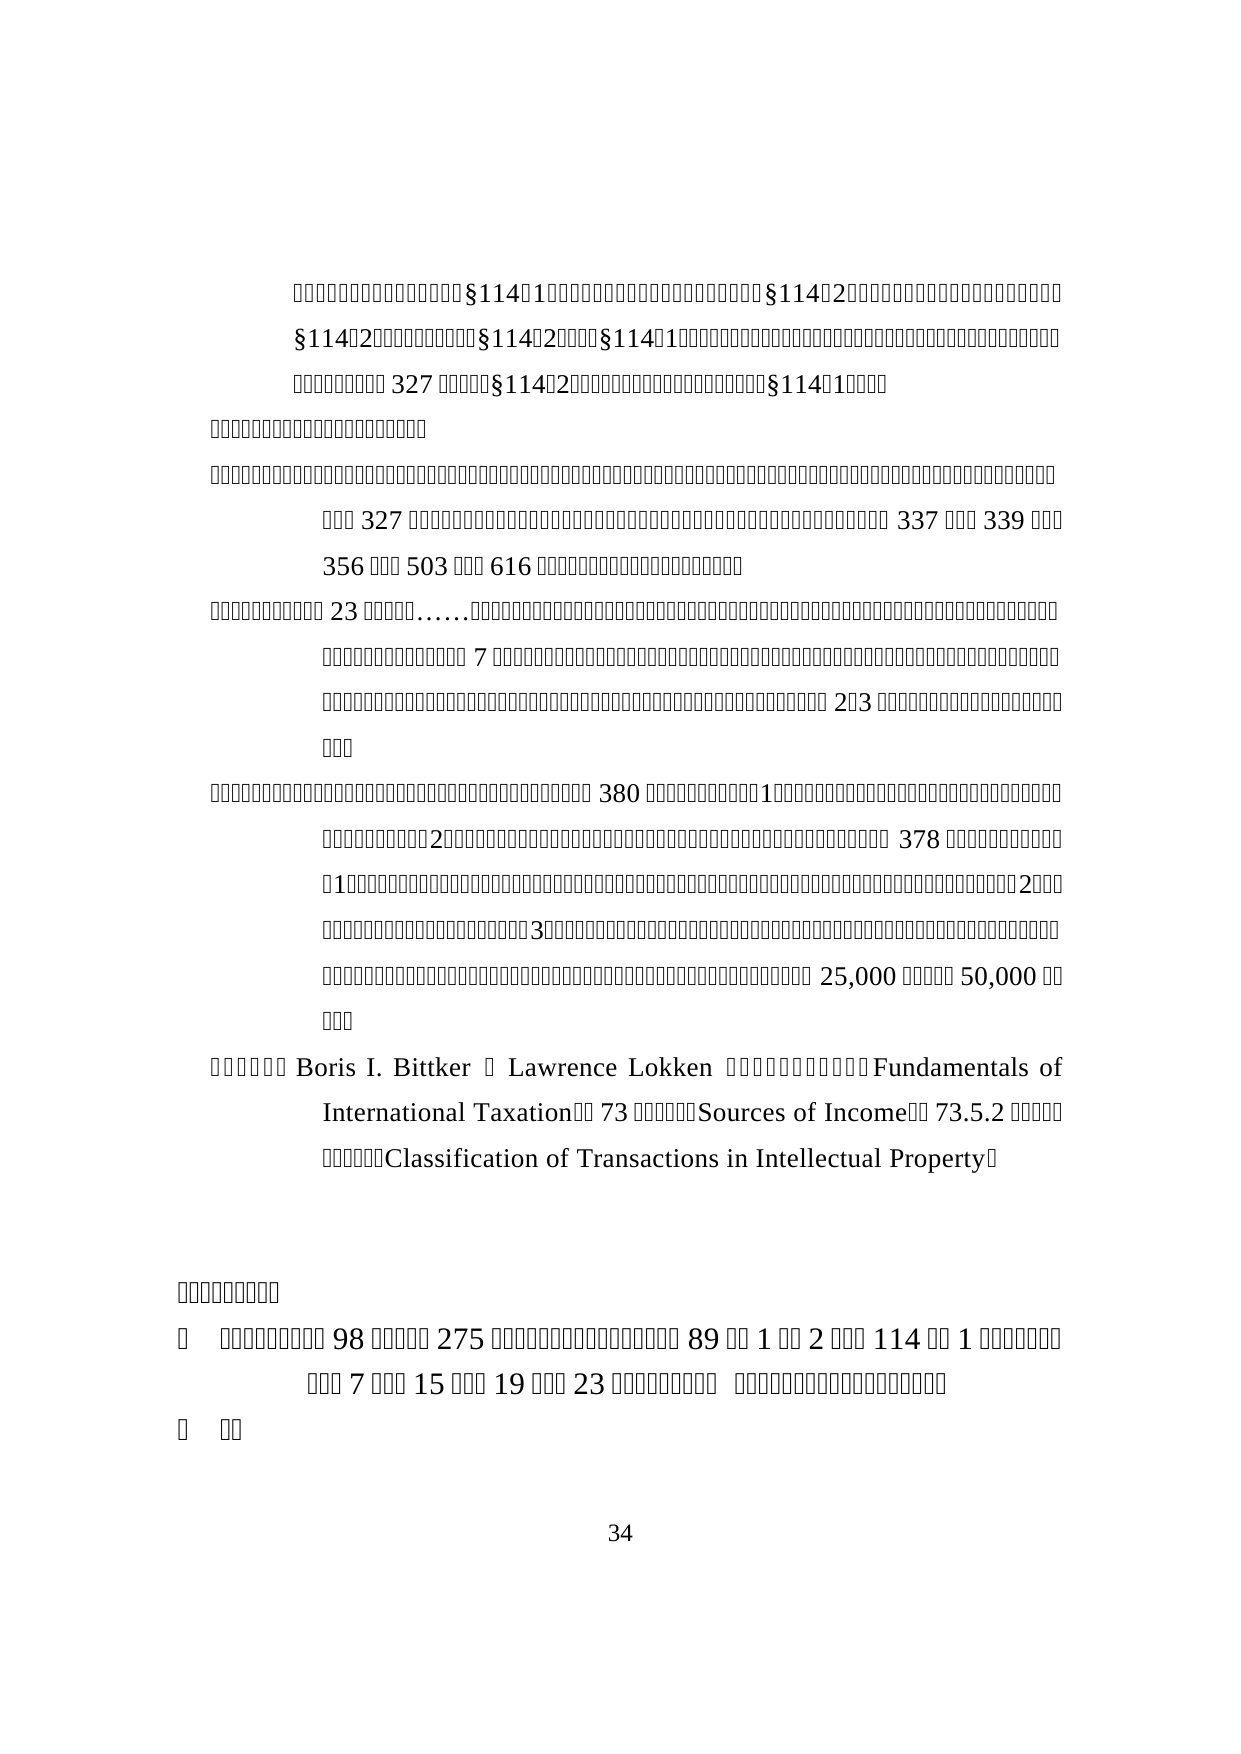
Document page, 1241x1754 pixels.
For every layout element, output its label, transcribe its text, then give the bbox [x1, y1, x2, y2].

text 註十四：參考Boris I. Bittker 與 Lawrence Lokken 合著國際租稅重要問題（Fundamentals of International Taxation）第73章所得來源（Sources of Income）第73.5.2節智慧財產交易之分類（Classification of Transactions in Intellectual Property） [210, 1040, 1063, 1176]
text 主 旨：為最高行政法院98年度判字第275號確定終局判決所適用之所得稅法第89條第1項第2款及第114條第1款規定發生牴觸憲法第7條、第15條、第19條及第23條規定之疑義，聲請 鈞院大法官惠予解釋，以保障人民權益。 [177, 1313, 1063, 1404]
text 註十：請注意此為典型關於行為罰之規範模式。 [210, 402, 1063, 448]
text 說 明： [177, 1404, 1063, 1449]
text 抄林０裕釋憲聲請書 [177, 1267, 1063, 1313]
text 註十三：違反扣繳義務，而有應扣未扣之情事者，德國稅捐通則之處罰規定有二：第380條（危害扣繳稅）：「（1）因故意或過失而未、未完全或未如期履行其應扣繳稅款之扣繳者，違反行政秩序。（2）該違反秩序之行為，其不得依第三百七十八條處罰者，得處以二萬五千歐元以下之罰鍰。」第378條（輕率短繳稅捐）：「（1）稅捐義務人或在為稅捐義務人處理事務時輕率違反第三百七十條第一項所定行為之一者，違反行政秩序。第三百七十條第四項至第七項準用之。（2）該違反秩序之行為得處以五萬歐元以下之罰鍰。（3）在對行為人或其代理人通知該行為之刑罰或罰鍰程序之開始前，行為人已向稅捐稽徵機關更正、補充或補報該不正確或不完全之申報者，不科處罰鍰。第三百七十一條第三項及第四項準用之。」其罰鍰，分別情形最高為25,000歐元以下或50,000歐元以下。 [210, 767, 1063, 1040]
text 註十一：扣繳義務人已將所扣稅款依限向國庫繳清，而僅逾期申報或填發扣繳憑單者，核屬行為義務之違反，其罰鍰應有合理最高額之限制，不宜依應扣繳稅額之固定比例課處，業經本院釋字第327號解釋闡明在案。該號解釋關於違反行為義務之處罰原則，迭經本院多號解釋予以重申（本院釋字第337號、第339號、第356號、第503號、第616號等解釋參照），可謂本院所持一貫之見解。 [210, 448, 1063, 584]
text 註十二：此所以為憲法第23條規定，「……自由權利，除為防止妨礙他人自由，避免緊急危難，維持社會秩序，或增進公共利益所必要者外，不得以法律限制之。」關於該條所定之比例原則，行政程序法第7條將之具體化為：「行政行為，應依下列原則為之：一、採取之方法應有助於目的之達成。二、有多種同樣能達成目的之方法時，應選擇對人民權益損害最少者。三、採取之方法所造成之損害不得與欲達成目的之利益顯失均衡。」該條第2、3款之規範意旨即是：行政手段之經濟性的要求。 [210, 584, 1063, 767]
text 千元，最低不得少於三千元。」故§114（1）後段關於已扣繳而未申報部分，是否未為§114（2）後段之規定所涵蓋，尚有解釋空間。假設§114（2）無但書規定，且認為§114（2）不排斥§114（1）之適用時，則該二規定在適用上會構成想像上競合。所以有該競合之問題，乃因為立法機關在依釋字第327號解釋修正§114（2）規定時，未將未申報的要件事實之態樣自§114（1）抽出。 [210, 266, 1063, 402]
